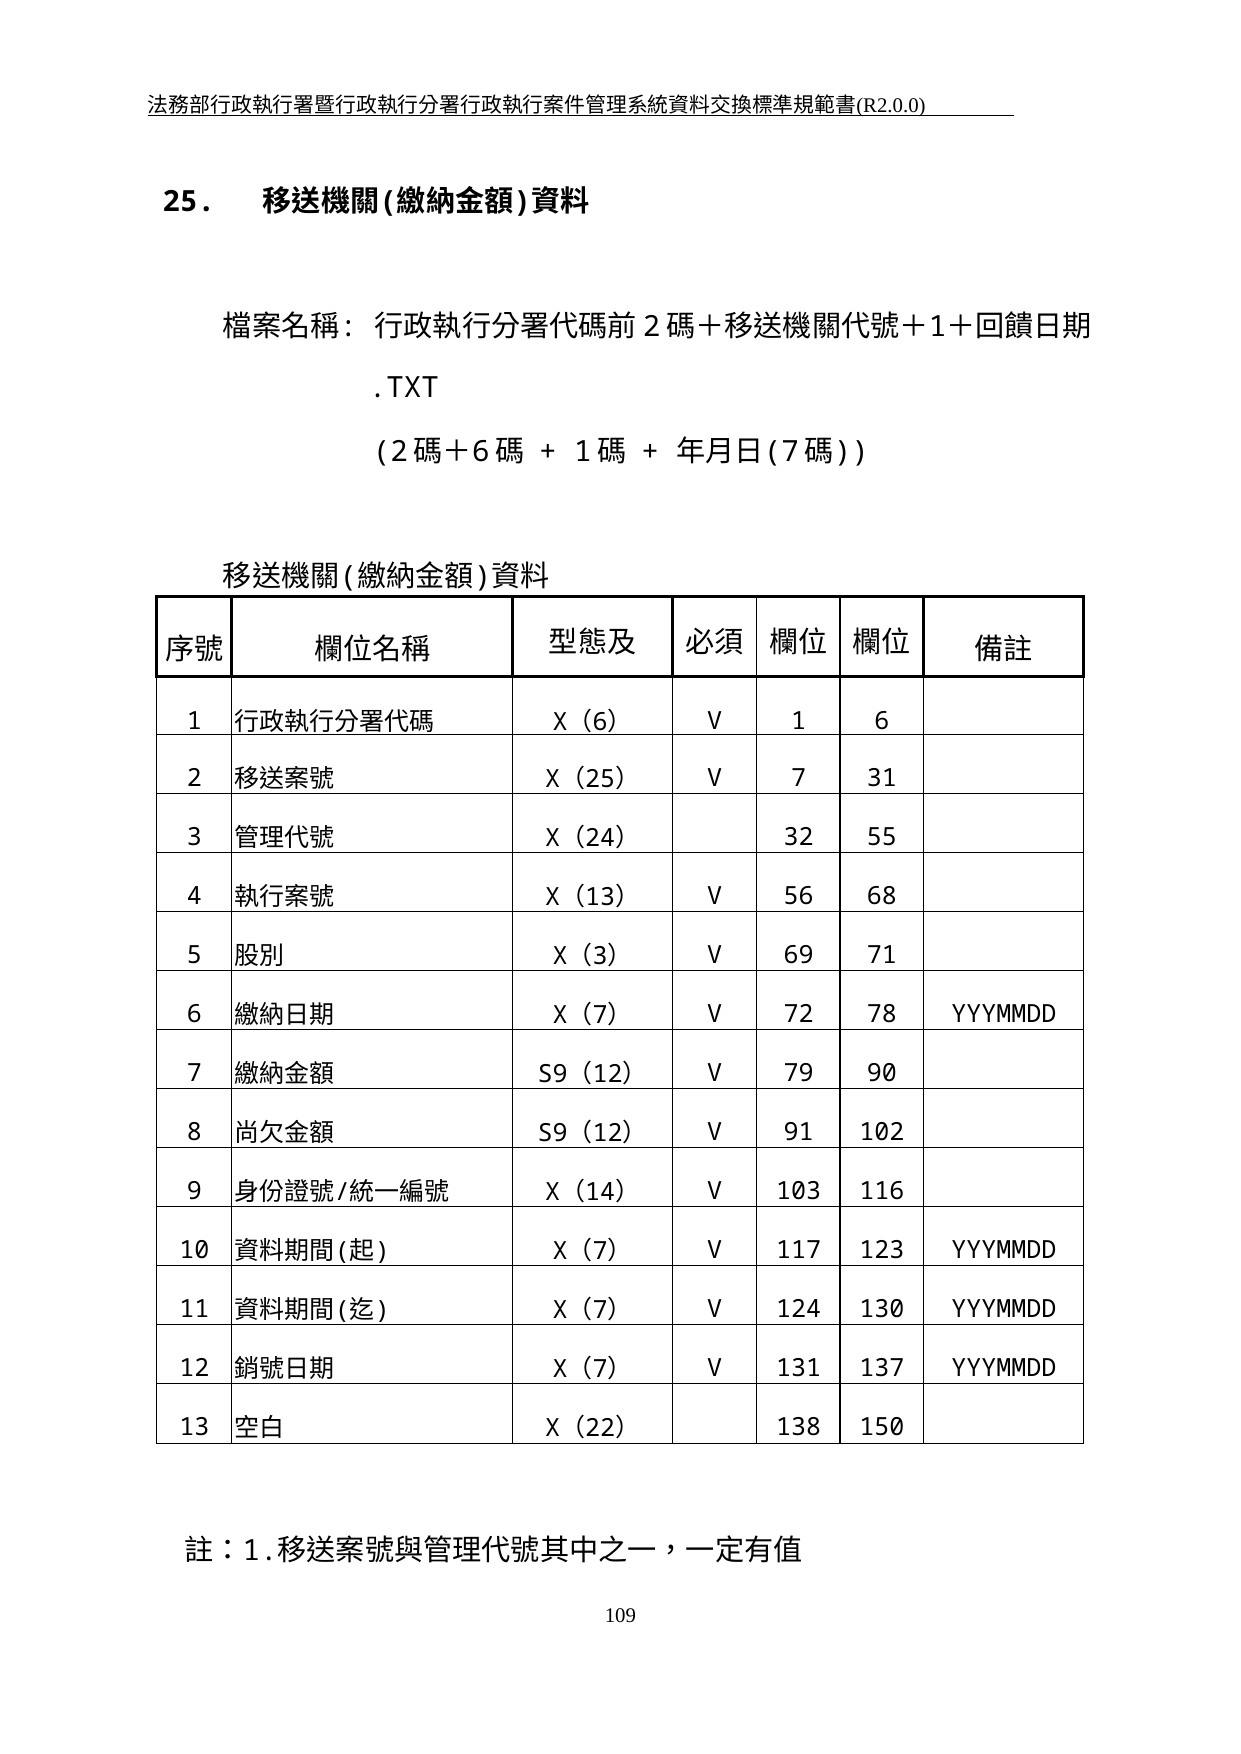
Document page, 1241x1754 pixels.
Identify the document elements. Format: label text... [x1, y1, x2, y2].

table_cell V [673, 1325, 756, 1383]
table_cell X（22） [513, 1384, 672, 1442]
table_cell X（7） [513, 1266, 672, 1324]
table_cell 124 [757, 1266, 839, 1324]
table_cell 執行案號 [232, 853, 512, 911]
table_cell V [673, 1089, 756, 1147]
table_cell YYYMMDD [924, 1266, 1083, 1324]
table_cell 資料期間(迄) [232, 1266, 512, 1324]
table_cell V [673, 678, 756, 734]
table_cell 繳納金額 [232, 1030, 512, 1088]
list 移送機關(繳納金額)資料 [162, 157, 1092, 220]
table_cell X（25） [513, 735, 672, 793]
table_cell 7 [157, 1030, 231, 1088]
table_cell 1 [757, 678, 839, 734]
table_cell 78 [841, 971, 923, 1029]
table_cell 103 [757, 1148, 839, 1206]
table_cell 91 [757, 1089, 839, 1147]
table_cell 繳納日期 [232, 971, 512, 1029]
table_cell 7 [757, 735, 839, 793]
table_cell V [673, 1030, 756, 1088]
table_cell 71 [841, 912, 923, 970]
table_cell 移送案號 [232, 735, 512, 793]
table_cell 3 [157, 794, 231, 852]
table_header 必須 輸入 [674, 598, 756, 674]
table_cell 管理代號 [232, 794, 512, 852]
table_cell 117 [757, 1207, 839, 1265]
table_cell S9（12） [513, 1030, 672, 1088]
table_cell X（14） [513, 1148, 672, 1206]
table_cell 150 [841, 1384, 923, 1442]
table_cell [673, 1384, 756, 1442]
table_cell V [673, 735, 756, 793]
table_cell 資料期間(起) [232, 1207, 512, 1265]
text 移送機關(繳納金額)資料 [223, 532, 1092, 595]
table_cell 10 [157, 1207, 231, 1265]
table_cell 79 [757, 1030, 839, 1088]
table_cell 12 [157, 1325, 231, 1383]
table_cell [924, 678, 1083, 734]
table_cell 13 [157, 1384, 231, 1442]
table_cell 4 [157, 853, 231, 911]
table_header 備註 [925, 598, 1082, 674]
table_cell 123 [841, 1207, 923, 1265]
table_cell YYYMMDD [924, 971, 1083, 1029]
table_cell 90 [841, 1030, 923, 1088]
table_cell [924, 1384, 1083, 1442]
table_cell 56 [757, 853, 839, 911]
text (2碼＋6碼 + 1碼 + 年月日(7碼)) [373, 407, 1092, 470]
table_cell 6 [157, 971, 231, 1029]
table_cell [924, 794, 1083, 852]
table_cell 8 [157, 1089, 231, 1147]
table_cell 11 [157, 1266, 231, 1324]
table_cell 102 [841, 1089, 923, 1147]
table_cell X（7） [513, 1207, 672, 1265]
table_cell V [673, 971, 756, 1029]
table_cell 6 [841, 678, 923, 734]
table_cell 131 [757, 1325, 839, 1383]
table_header 序號 [158, 598, 230, 674]
table_cell 72 [757, 971, 839, 1029]
table_cell [924, 912, 1083, 970]
table_cell 股別 [232, 912, 512, 970]
table_cell 銷號日期 [232, 1325, 512, 1383]
table_header 型態及 字元長度 [514, 598, 671, 674]
text 註：1.移送案號與管理代號其中之一，一定有值 [166, 1506, 1092, 1568]
table_cell X（6） [513, 678, 672, 734]
table_cell 130 [841, 1266, 923, 1324]
table_cell 空白 [232, 1384, 512, 1442]
table_cell V [673, 1266, 756, 1324]
table_cell 9 [157, 1148, 231, 1206]
table_cell 138 [757, 1384, 839, 1442]
table_cell 68 [841, 853, 923, 911]
table_cell 31 [841, 735, 923, 793]
table_header 欄位 迄 [841, 598, 922, 674]
table_cell 行政執行分署代碼 [232, 678, 512, 734]
table_cell YYYMMDD [924, 1207, 1083, 1265]
table_header 欄位 起 [757, 598, 839, 674]
table_cell 55 [841, 794, 923, 852]
table_cell X（24） [513, 794, 672, 852]
table_cell 137 [841, 1325, 923, 1383]
table_cell [924, 1148, 1083, 1206]
table_cell 116 [841, 1148, 923, 1206]
table_cell X（3） [513, 912, 672, 970]
table_cell V [673, 1148, 756, 1206]
table_cell V [673, 912, 756, 970]
table_cell 2 [157, 735, 231, 793]
table_cell [924, 853, 1083, 911]
table_cell YYYMMDD [924, 1325, 1083, 1383]
table_cell 尚欠金額 [232, 1089, 512, 1147]
table_cell 身份證號/統一編號 [232, 1148, 512, 1206]
table_cell V [673, 1207, 756, 1265]
table_cell [924, 1089, 1083, 1147]
table_cell S9（12） [513, 1089, 672, 1147]
table_cell V [673, 853, 756, 911]
table_cell [673, 794, 756, 852]
table_cell X（13） [513, 853, 672, 911]
table_cell 32 [757, 794, 839, 852]
table_cell 69 [757, 912, 839, 970]
table_cell [924, 1030, 1083, 1088]
table_cell X（7） [513, 1325, 672, 1383]
text 檔案名稱: 行政執行分署代碼前2碼＋移送機關代號＋1＋回饋日期 .TXT [223, 282, 1092, 407]
table_cell 5 [157, 912, 231, 970]
table_header 欄位名稱 [233, 598, 511, 674]
table_cell [924, 735, 1083, 793]
table_cell X（7） [513, 971, 672, 1029]
table_cell 1 [157, 678, 231, 734]
